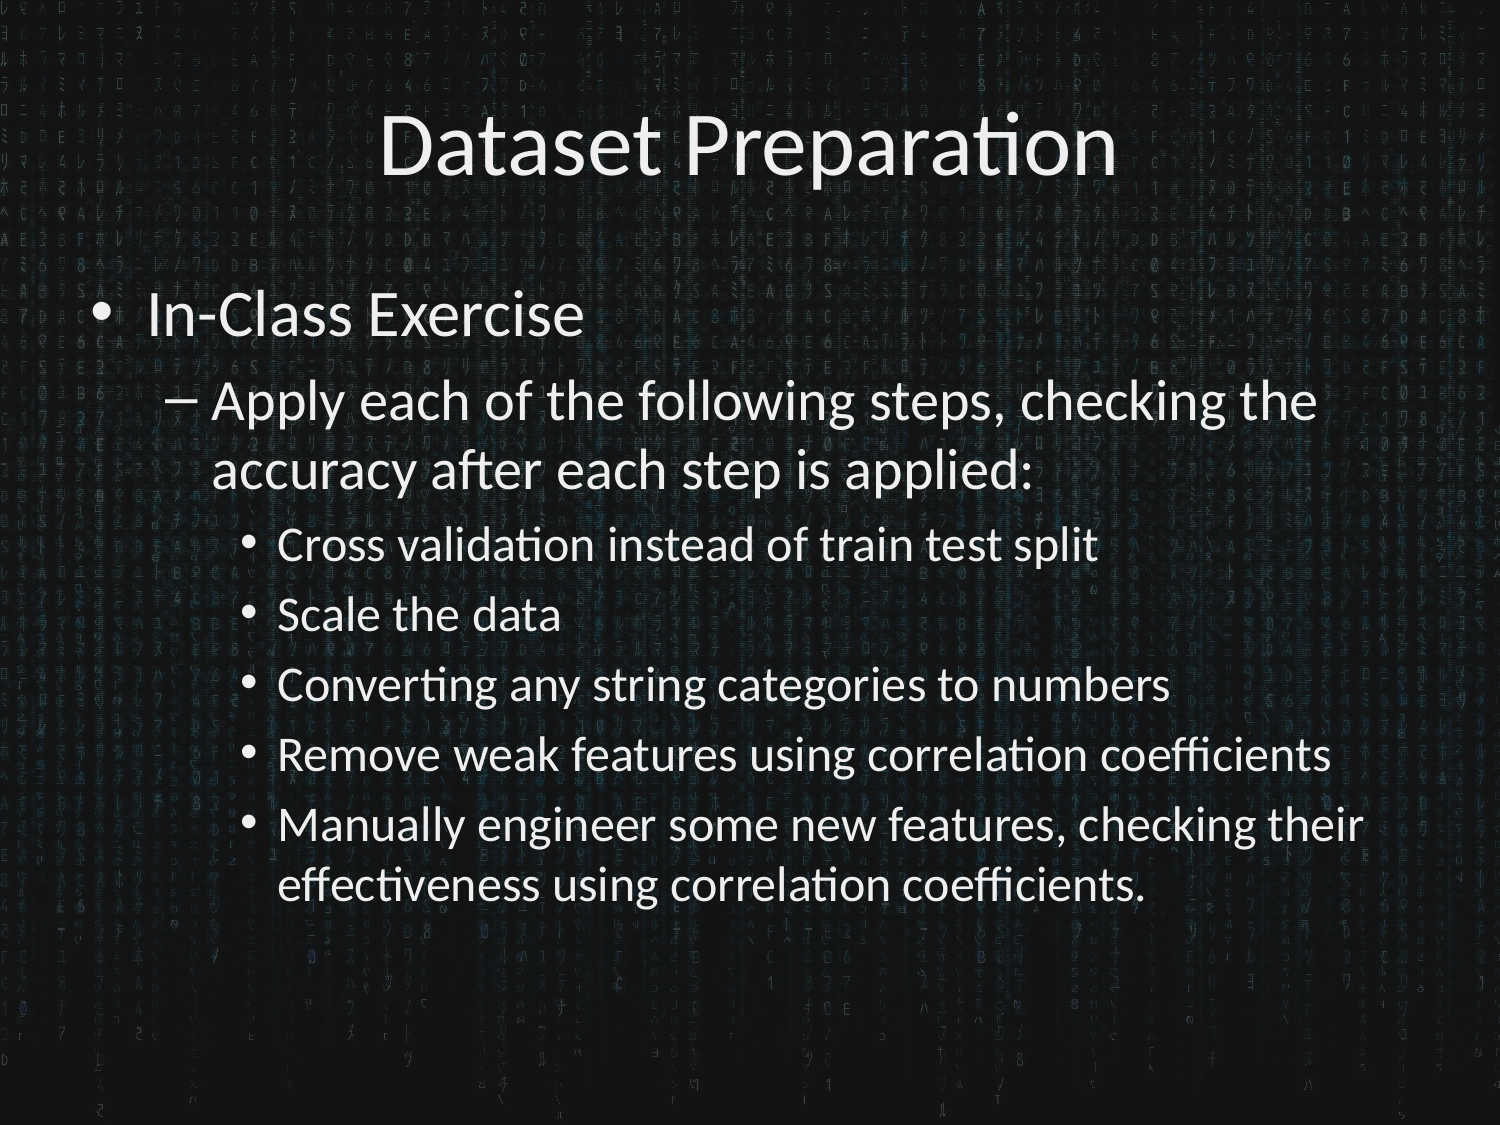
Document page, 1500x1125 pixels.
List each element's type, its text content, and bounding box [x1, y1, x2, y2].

list In-Class Exercise Apply each of the following steps, checking the accuracy after each step is applied: Cross validation instead of train test split Scale the data Converting any string categories to numbers Remove weak features using correlation coefficients Manually engineer some new features, checking their effectiveness using correlation coefficients. [75, 262, 1425, 1005]
title Dataset Preparation [75, 45, 1425, 233]
text_box [0, 0, 1500, 1125]
